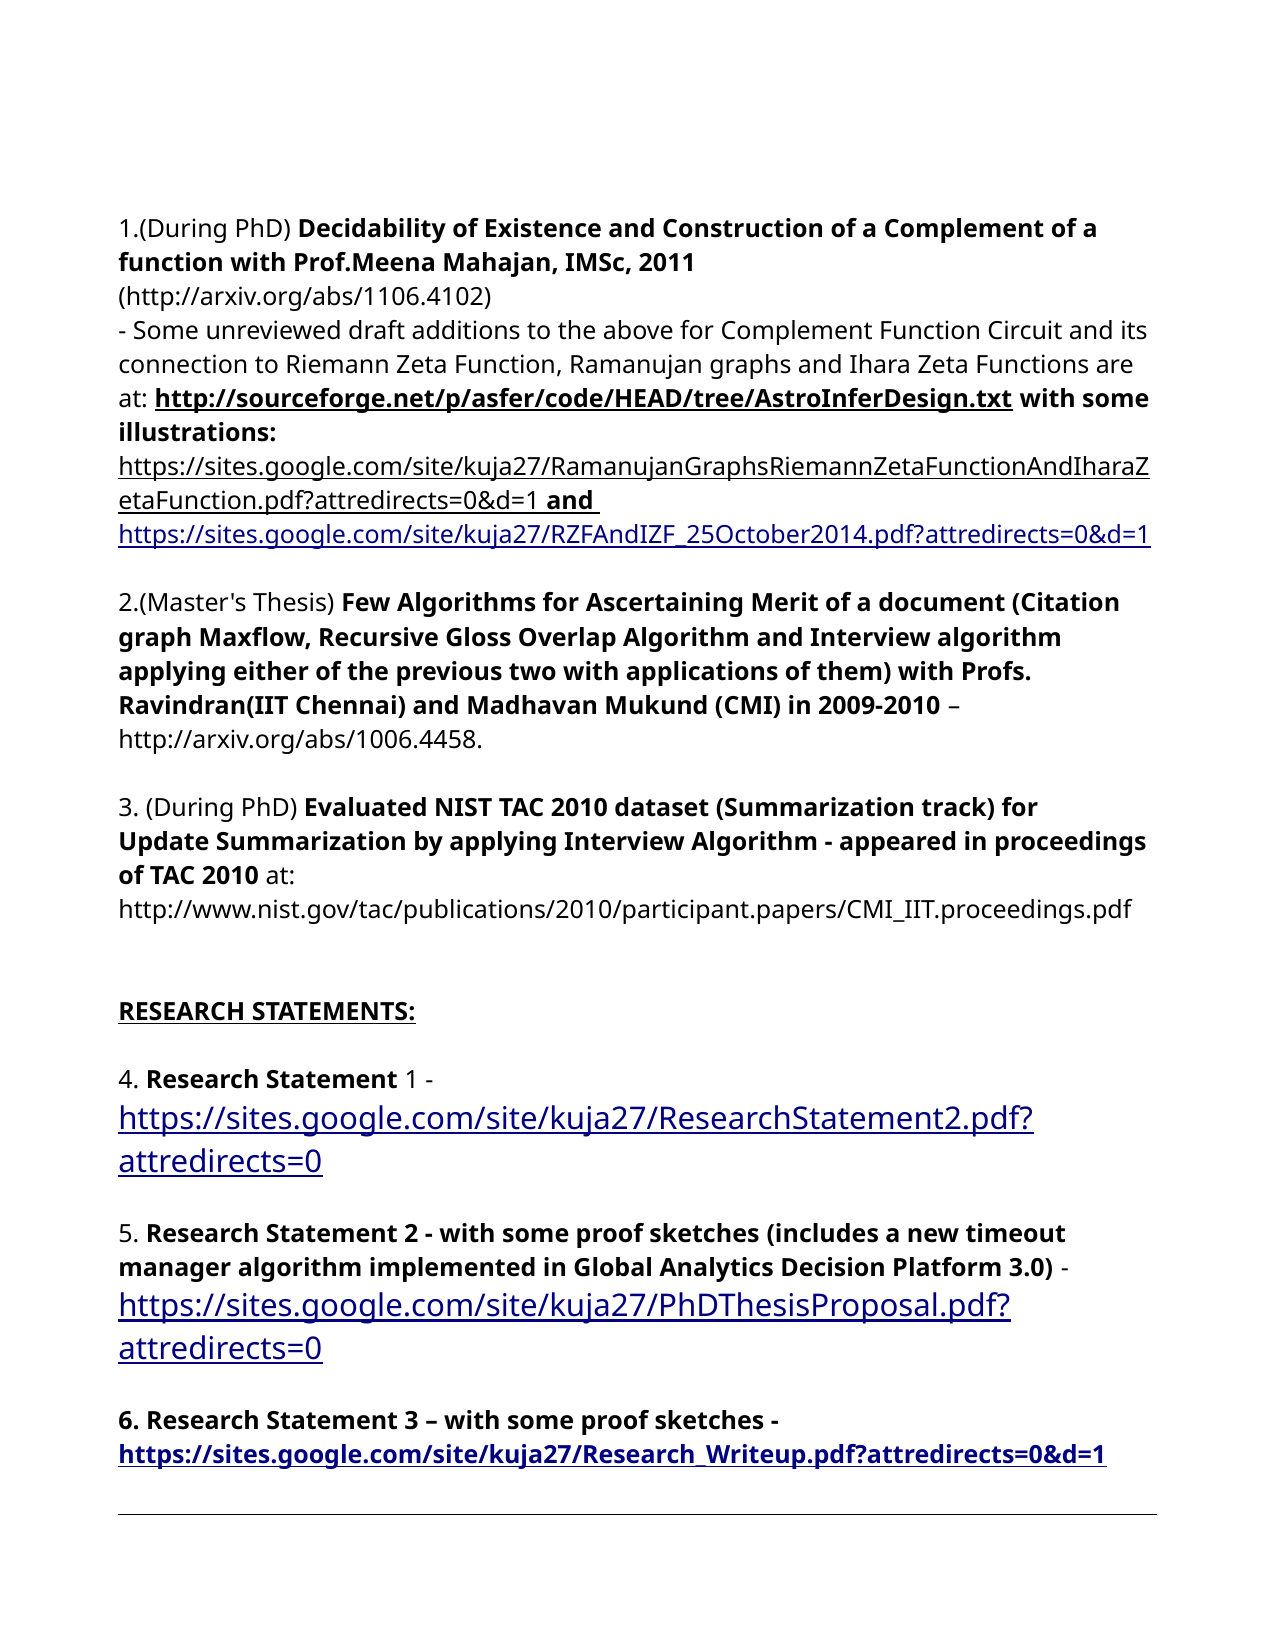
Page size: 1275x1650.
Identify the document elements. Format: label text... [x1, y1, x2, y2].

text http://www.nist.gov/tac/publications/2010/participant.papers/CMI_IIT.proceedings.pdf [118, 892, 1157, 926]
text 1.(During PhD) Decidability of Existence and Construction of a Complement of a function with Prof.Meena Mahajan, IMSc, 2011 [118, 210, 1157, 278]
text 2.(Master's Thesis) Few Algorithms for Ascertaining Merit of a document (Citation graph Maxflow, Recursive Gloss Overlap Algorithm and Interview algorithm applying either of the previous two with applications of them) with Profs. Ravindran(IIT Chennai) and Madhavan Mukund (CMI) in 2009-2010 – http://arxiv.org/abs/1006.4458. [118, 585, 1157, 755]
text RESEARCH STATEMENTS: [118, 994, 1157, 1028]
text 4. Research Statement 1 - https://sites.google.com/site/kuja27/ResearchStatement2.pdf?attredirects=0 [118, 1062, 1157, 1181]
text https://sites.google.com/site/kuja27/RZFAndIZF_25October2014.pdf?attredirects=0&d=1 [118, 517, 1157, 551]
text (http://arxiv.org/abs/1106.4102) [118, 278, 1157, 313]
text - Some unreviewed draft additions to the above for Complement Function Circuit and its connection to Riemann Zeta Function, Ramanujan graphs and Ihara Zeta Functions are at: http://sourceforge.net/p/asfer/code/HEAD/tree/AstroInferDesign.txt with some illustrations: https://sites.google.com/site/kuja27/RamanujanGraphsRiemannZetaFunctionAndIharaZetaFunction.pdf?attredirects=0&d=1 and [118, 313, 1157, 517]
text Update Summarization by applying Interview Algorithm - appeared in proceedings of TAC 2010 at: [118, 823, 1157, 892]
text 5. Research Statement 2 - with some proof sketches (includes a new timeout manager algorithm implemented in Global Analytics Decision Platform 3.0) - https://sites.google.com/site/kuja27/PhDThesisProposal.pdf?attredirects=0 [118, 1215, 1157, 1369]
text 3. (During PhD) Evaluated NIST TAC 2010 dataset (Summarization track) for [118, 789, 1157, 823]
text 6. Research Statement 3 – with some proof sketches - https://sites.google.com/site/kuja27/Research_Writeup.pdf?attredirects=0&d=1 [118, 1403, 1157, 1471]
